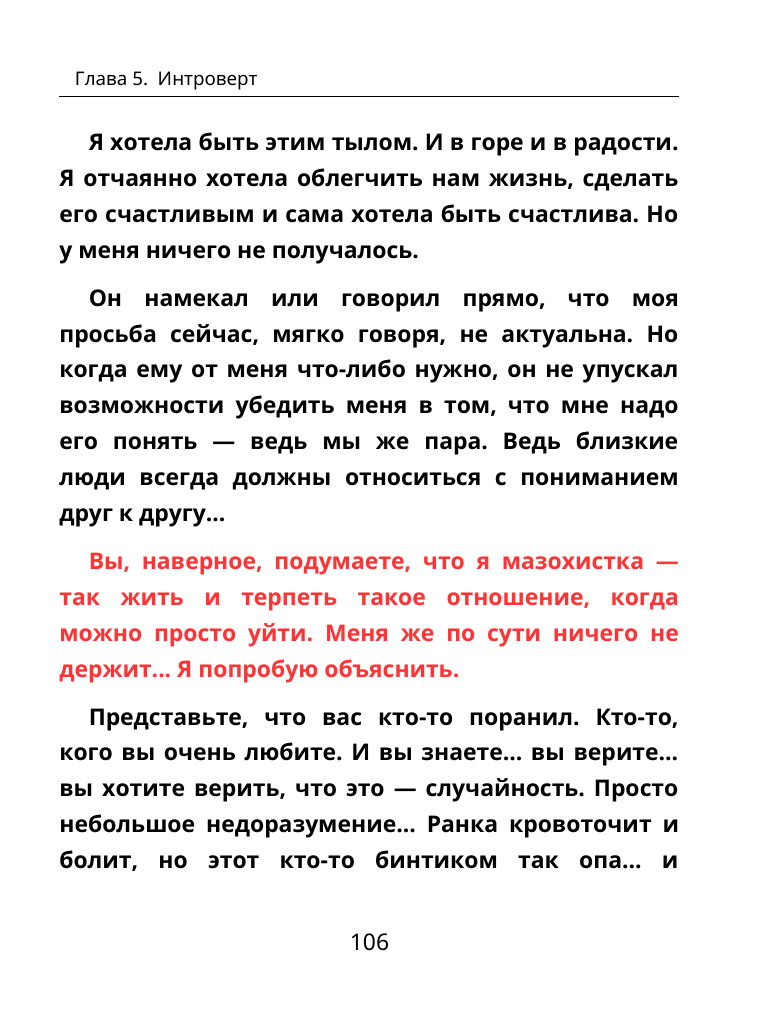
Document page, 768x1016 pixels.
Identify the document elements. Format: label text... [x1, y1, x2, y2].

text Представьте, что вас кто-то поранил. Кто-то, кого вы очень любите. И вы знаете... вы верите... вы хотите верить, что это — случайность. Просто небольшое недоразумение... Ранка кровоточит и болит, но этот кто-то бинтиком так опа... и [59, 700, 679, 875]
text Я хотела быть этим тылом. И в горе и в радости. Я отчаянно хотела облегчить нам жизнь, сделать его счастливым и сама хотела быть счастлива. Но у меня ничего не получалось. [59, 126, 679, 265]
text Он намекал или говорил прямо, что моя просьба сейчас, мягко говоря, не актуальна. Но когда ему от меня что-либо нужно, он не упускал возможности убедить меня в том, что мне надо его понять — ведь мы же пара. Ведь близкие люди всегда должны относиться с пониманием друг к другу... [59, 282, 679, 528]
text Вы, наверное, подумаете, что я мазохистка — так жить и терпеть такое отношение, когда можно просто уйти. Меня же по сути ничего не держит... Я попробую объяснить. [59, 545, 679, 684]
